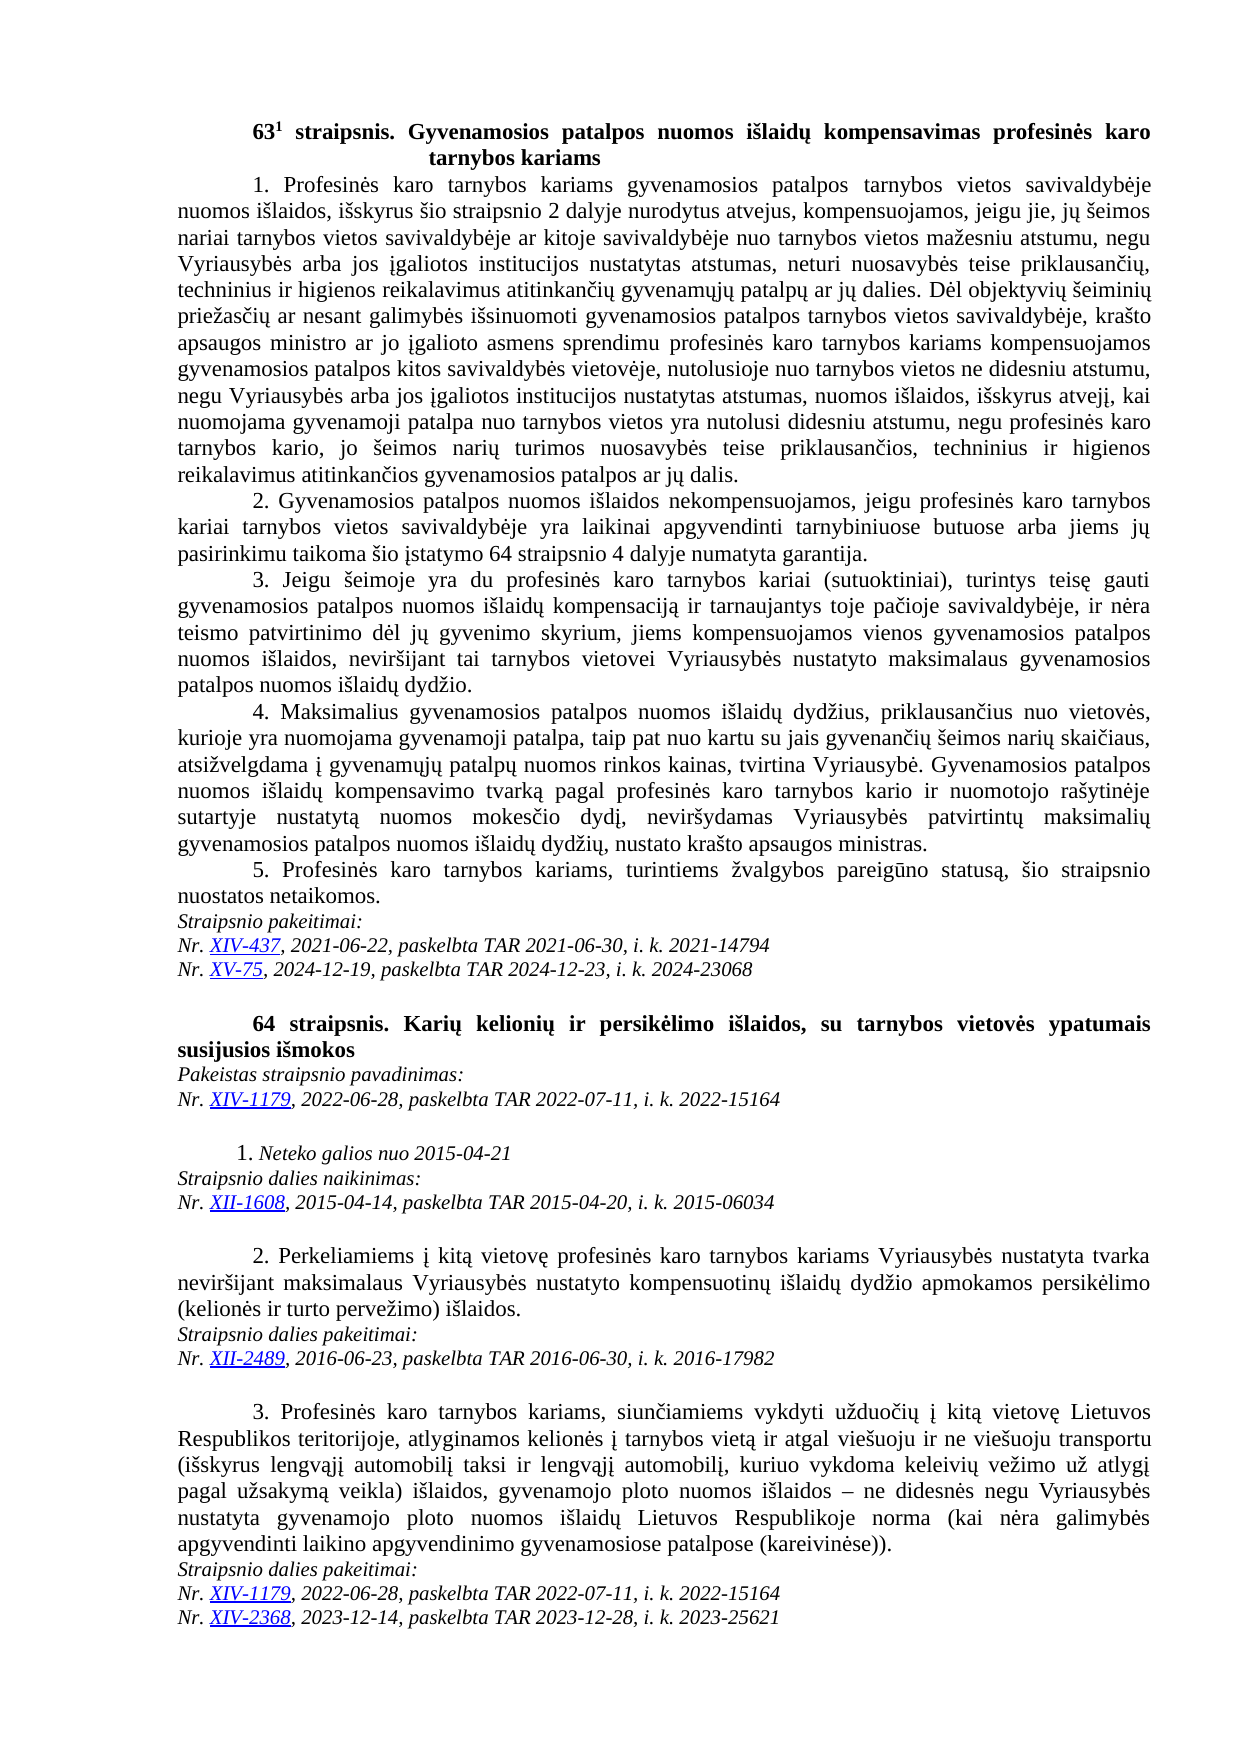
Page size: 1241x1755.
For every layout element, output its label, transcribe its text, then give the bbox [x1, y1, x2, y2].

text Straipsnio pakeitimai: [177, 909, 1152, 933]
text Nr. XV-75, 2024-12-19, paskelbta TAR 2024-12-23, i. k. 2024-23068 [177, 957, 1152, 981]
text 3. Jeigu šeimoje yra du profesinės karo tarnybos kariai (sutuoktiniai), turintys teisę gauti gyvenamosios patalpos nuomos išlaidų kompensaciją ir tarnaujantys toje pačioje savivaldybėje, ir nėra teismo patvirtinimo dėl jų gyvenimo skyrium, jiems kompensuojamos vienos gyvenamosios patalpos nuomos išlaidos, neviršijant tai tarnybos vietovei Vyriausybės nustatyto maksimalaus gyvenamosios patalpos nuomos išlaidų dydžio. [177, 566, 1152, 698]
text 5. Profesinės karo tarnybos kariams, turintiems žvalgybos pareigūno statusą, šio straipsnio nuostatos netaikomos. [177, 856, 1152, 909]
text 2. Perkeliamiems į kitą vietovę profesinės karo tarnybos kariams Vyriausybės nustatyta tvarka neviršijant maksimalaus Vyriausybės nustatyto kompensuotinų išlaidų dydžio apmokamos persikėlimo (kelionės ir turto pervežimo) išlaidos. [177, 1242, 1152, 1322]
text Nr. XIV-2368, 2023-12-14, paskelbta TAR 2023-12-28, i. k. 2023-25621 [177, 1605, 1152, 1629]
text Pakeistas straipsnio pavadinimas: [177, 1062, 1152, 1086]
text Nr. XII-1608, 2015-04-14, paskelbta TAR 2015-04-20, i. k. 2015-06034 [177, 1190, 1152, 1214]
text 631 straipsnis. Gyvenamosios patalpos nuomos išlaidų kompensavimas profesinės karo tarnybos kariams [252, 118, 1152, 171]
text Nr. XII-2489, 2016-06-23, paskelbta TAR 2016-06-30, i. k. 2016-17982 [177, 1346, 1152, 1370]
text 3. Profesinės karo tarnybos kariams, siunčiamiems vykdyti užduočių į kitą vietovę Lietuvos Respublikos teritorijoje, atlyginamos kelionės į tarnybos vietą ir atgal viešuoju ir ne viešuoju transportu (išskyrus lengvąjį automobilį taksi ir lengvąjį automobilį, kuriuo vykdoma keleivių vežimo už atlygį pagal užsakymą veikla) išlaidos, gyvenamojo ploto nuomos išlaidos – ne didesnės negu Vyriausybės nustatyta gyvenamojo ploto nuomos išlaidų Lietuvos Respublikoje norma (kai nėra galimybės apgyvendinti laikino apgyvendinimo gyvenamosiose patalpose (kareivinėse)). [177, 1398, 1152, 1557]
text Straipsnio dalies pakeitimai: [177, 1557, 1152, 1581]
text 1. Profesinės karo tarnybos kariams gyvenamosios patalpos tarnybos vietos savivaldybėje nuomos išlaidos, išskyrus šio straipsnio 2 dalyje nurodytus atvejus, kompensuojamos, jeigu jie, jų šeimos nariai tarnybos vietos savivaldybėje ar kitoje savivaldybėje nuo tarnybos vietos mažesniu atstumu, negu Vyriausybės arba jos įgaliotos institucijos nustatytas atstumas, neturi nuosavybės teise priklausančių, techninius ir higienos reikalavimus atitinkančių gyvenamųjų patalpų ar jų dalies. Dėl objektyvių šeiminių priežasčių ar nesant galimybės išsinuomoti gyvenamosios patalpos tarnybos vietos savivaldybėje, krašto apsaugos ministro ar jo įgalioto asmens sprendimu profesinės karo tarnybos kariams kompensuojamos gyvenamosios patalpos kitos savivaldybės vietovėje, nutolusioje nuo tarnybos vietos ne didesniu atstumu, negu Vyriausybės arba jos įgaliotos institucijos nustatytas atstumas, nuomos išlaidos, išskyrus atvejį, kai nuomojama gyvenamoji patalpa nuo tarnybos vietos yra nutolusi didesniu atstumu, negu profesinės karo tarnybos kario, jo šeimos narių turimos nuosavybės teise priklausančios, techninius ir higienos reikalavimus atitinkančios gyvenamosios patalpos ar jų dalis. [177, 171, 1152, 487]
text Nr. XIV-1179, 2022-06-28, paskelbta TAR 2022-07-11, i. k. 2022-15164 [177, 1086, 1152, 1111]
text Nr. XIV-1179, 2022-06-28, paskelbta TAR 2022-07-11, i. k. 2022-15164 [177, 1581, 1152, 1605]
text 64 straipsnis. Karių kelionių ir persikėlimo išlaidos, su tarnybos vietovės ypatumais susijusios išmokos [177, 1010, 1152, 1062]
text Nr. XIV-437, 2021-06-22, paskelbta TAR 2021-06-30, i. k. 2021-14794 [177, 933, 1152, 957]
text Straipsnio dalies pakeitimai: [177, 1322, 1152, 1346]
text 1. Neteko galios nuo 2015-04-21 [177, 1139, 1152, 1166]
text 4. Maksimalius gyvenamosios patalpos nuomos išlaidų dydžius, priklausančius nuo vietovės, kurioje yra nuomojama gyvenamoji patalpa, taip pat nuo kartu su jais gyvenančių šeimos narių skaičiaus, atsižvelgdama į gyvenamųjų patalpų nuomos rinkos kainas, tvirtina Vyriausybė. Gyvenamosios patalpos nuomos išlaidų kompensavimo tvarką pagal profesinės karo tarnybos kario ir nuomotojo rašytinėje sutartyje nustatytą nuomos mokesčio dydį, neviršydamas Vyriausybės patvirtintų maksimalių gyvenamosios patalpos nuomos išlaidų dydžių, nustato krašto apsaugos ministras. [177, 698, 1152, 856]
text 2. Gyvenamosios patalpos nuomos išlaidos nekompensuojamos, jeigu profesinės karo tarnybos kariai tarnybos vietos savivaldybėje yra laikinai apgyvendinti tarnybiniuose butuose arba jiems jų pasirinkimu taikoma šio įstatymo 64 straipsnio 4 dalyje numatyta garantija. [177, 487, 1152, 566]
text Straipsnio dalies naikinimas: [177, 1166, 1152, 1190]
